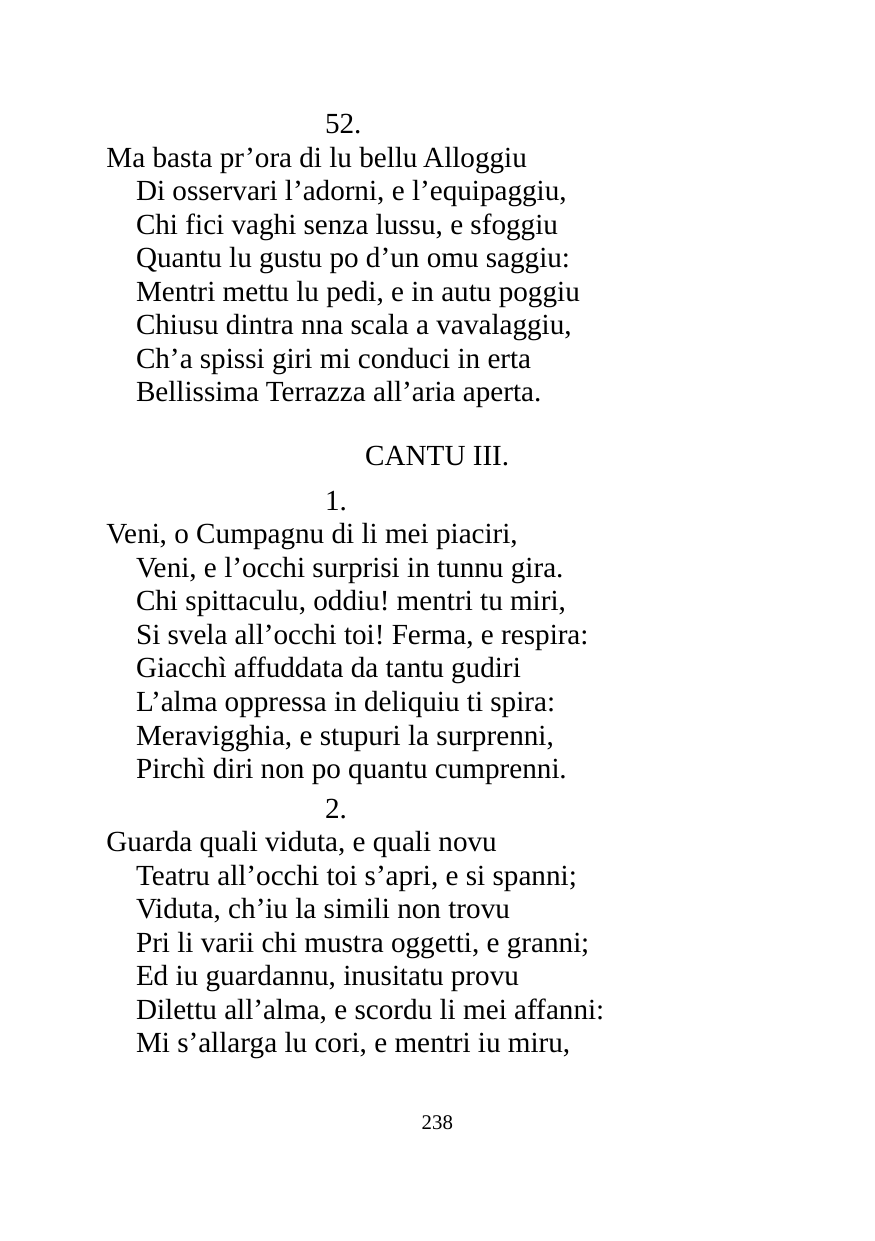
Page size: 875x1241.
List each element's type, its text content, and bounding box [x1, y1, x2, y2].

text 2. [325, 791, 768, 824]
text Ma basta pr’ora di lu bellu Alloggiu Di osservari l’adorni, e l’equipaggiu, Chi fici vaghi senza lussu, e sfoggiu Quantu lu gustu po d’un omu saggiu: Mentri mettu lu pedi, e in autu poggiu Chiusu dintra nna scala a vavalaggiu, Ch’a spissi giri mi conduci in erta Bellissima Terrazza all’aria aperta. [106, 140, 768, 408]
text 52. [325, 106, 768, 140]
text Guarda quali viduta, e quali novu Teatru all’occhi toi s’apri, e si spanni; Viduta, ch’iu la simili non trovu Pri li varii chi mustra oggetti, e granni; Ed iu guardannu, inusitatu provu Dilettu all’alma, e scordu li mei affanni: Mi s’allarga lu cori, e mentri iu miru, [106, 824, 768, 1059]
text CANTU III. [106, 438, 768, 471]
text Veni, o Cumpagnu di li mei piaciri, Veni, e l’occhi surprisi in tunnu gira. Chi spittaculu, oddiu! mentri tu miri, Si svela all’occhi toi! Ferma, e respira: Giacchì affuddata da tantu gudiri L’alma oppressa in deliquiu ti spira: Meravigghia, e stupuri la surprenni, Pirchì diri non po quantu cumprenni. [106, 516, 768, 785]
text 1. [325, 483, 768, 516]
